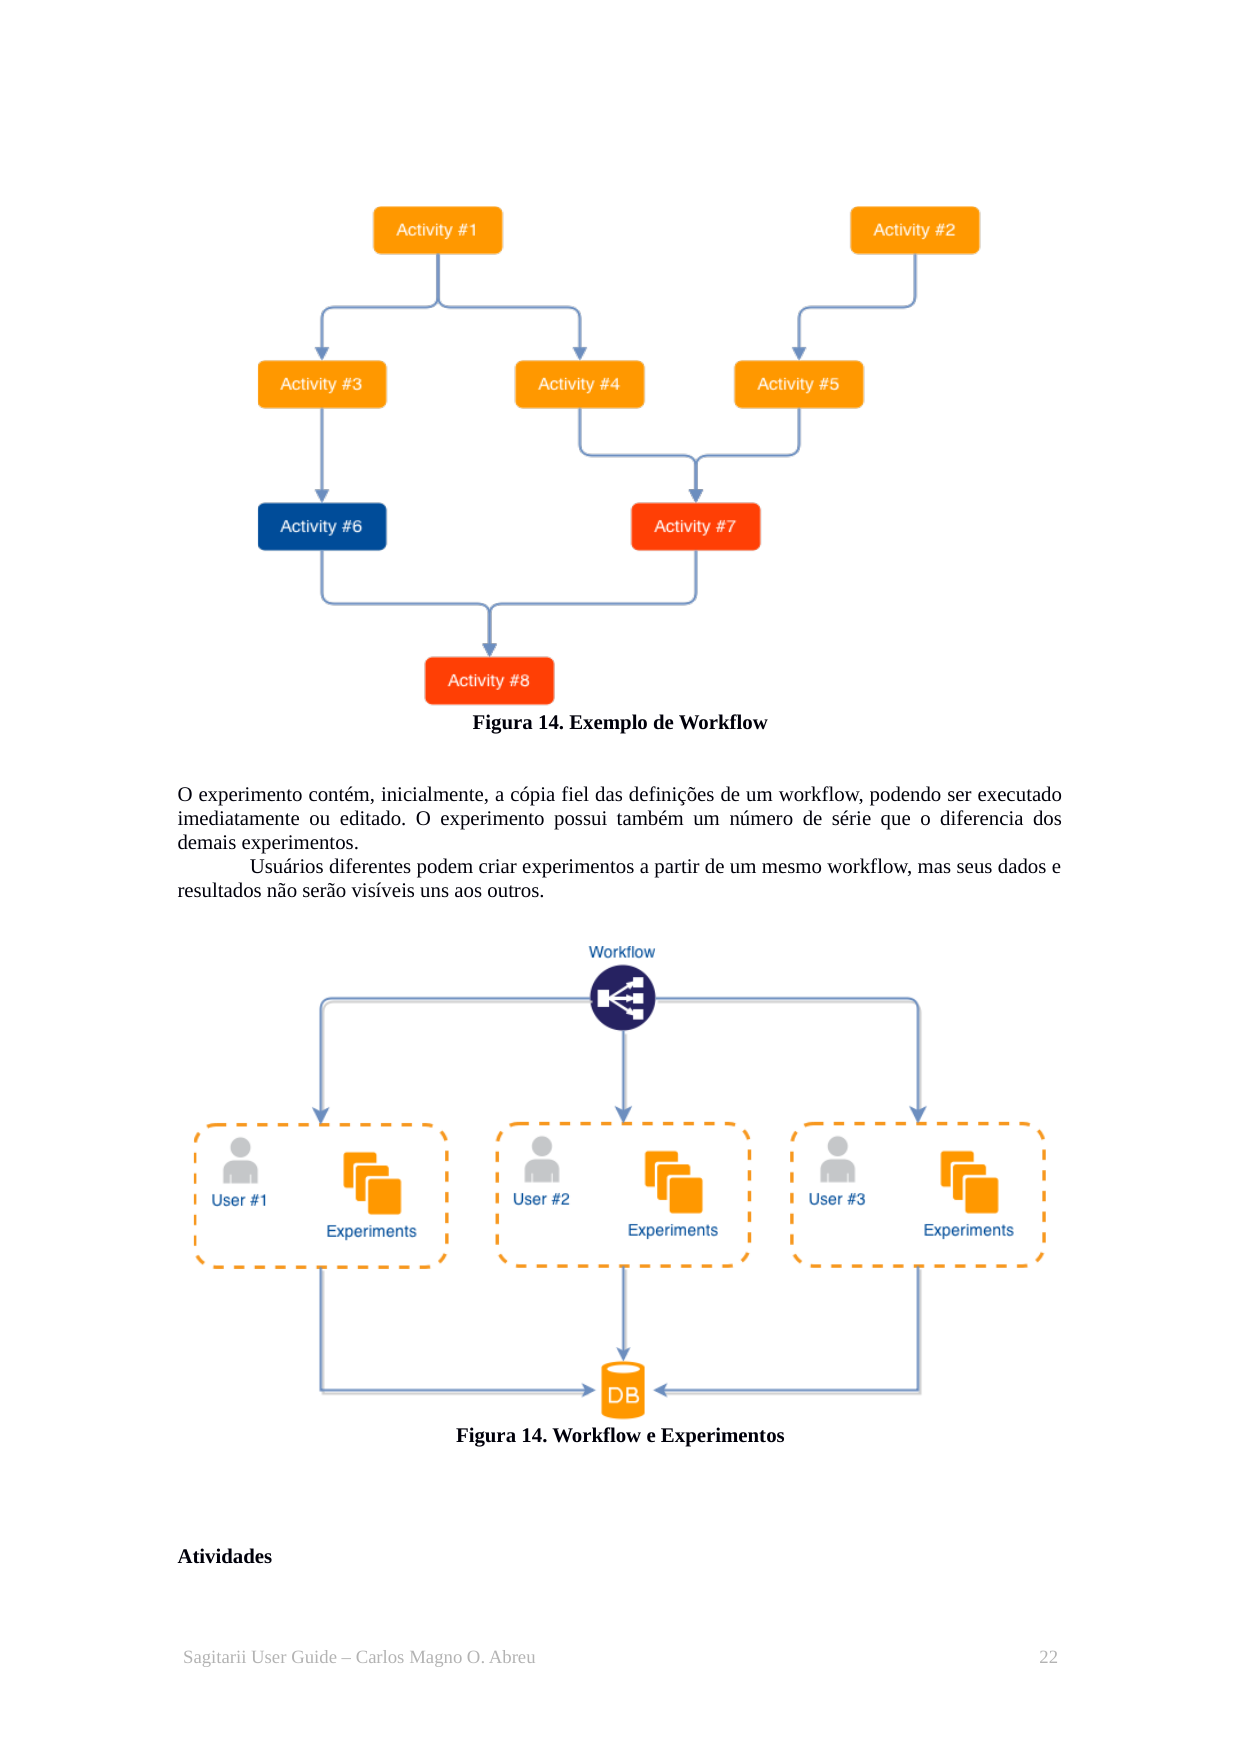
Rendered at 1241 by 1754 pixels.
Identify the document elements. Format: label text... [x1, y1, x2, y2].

text Usuários diferentes podem criar experimentos a partir de um mesmo workflow, mas seus dados e resultados não serão visíveis uns aos outros. [177, 854, 1063, 902]
title Atividades [177, 1544, 1063, 1568]
title Figura 14. Workflow e Experimentos [177, 1423, 1063, 1447]
title Figura 14. Exemplo de Workflow [177, 710, 1063, 734]
picture [257, 206, 983, 710]
text O experimento contém, inicialmente, a cópia fiel das definições de um workflow, podendo ser executado imediatamente ou editado. O experimento possui também um número de série que o diferencia dos demais experimentos. [177, 782, 1063, 854]
picture [193, 946, 1047, 1423]
